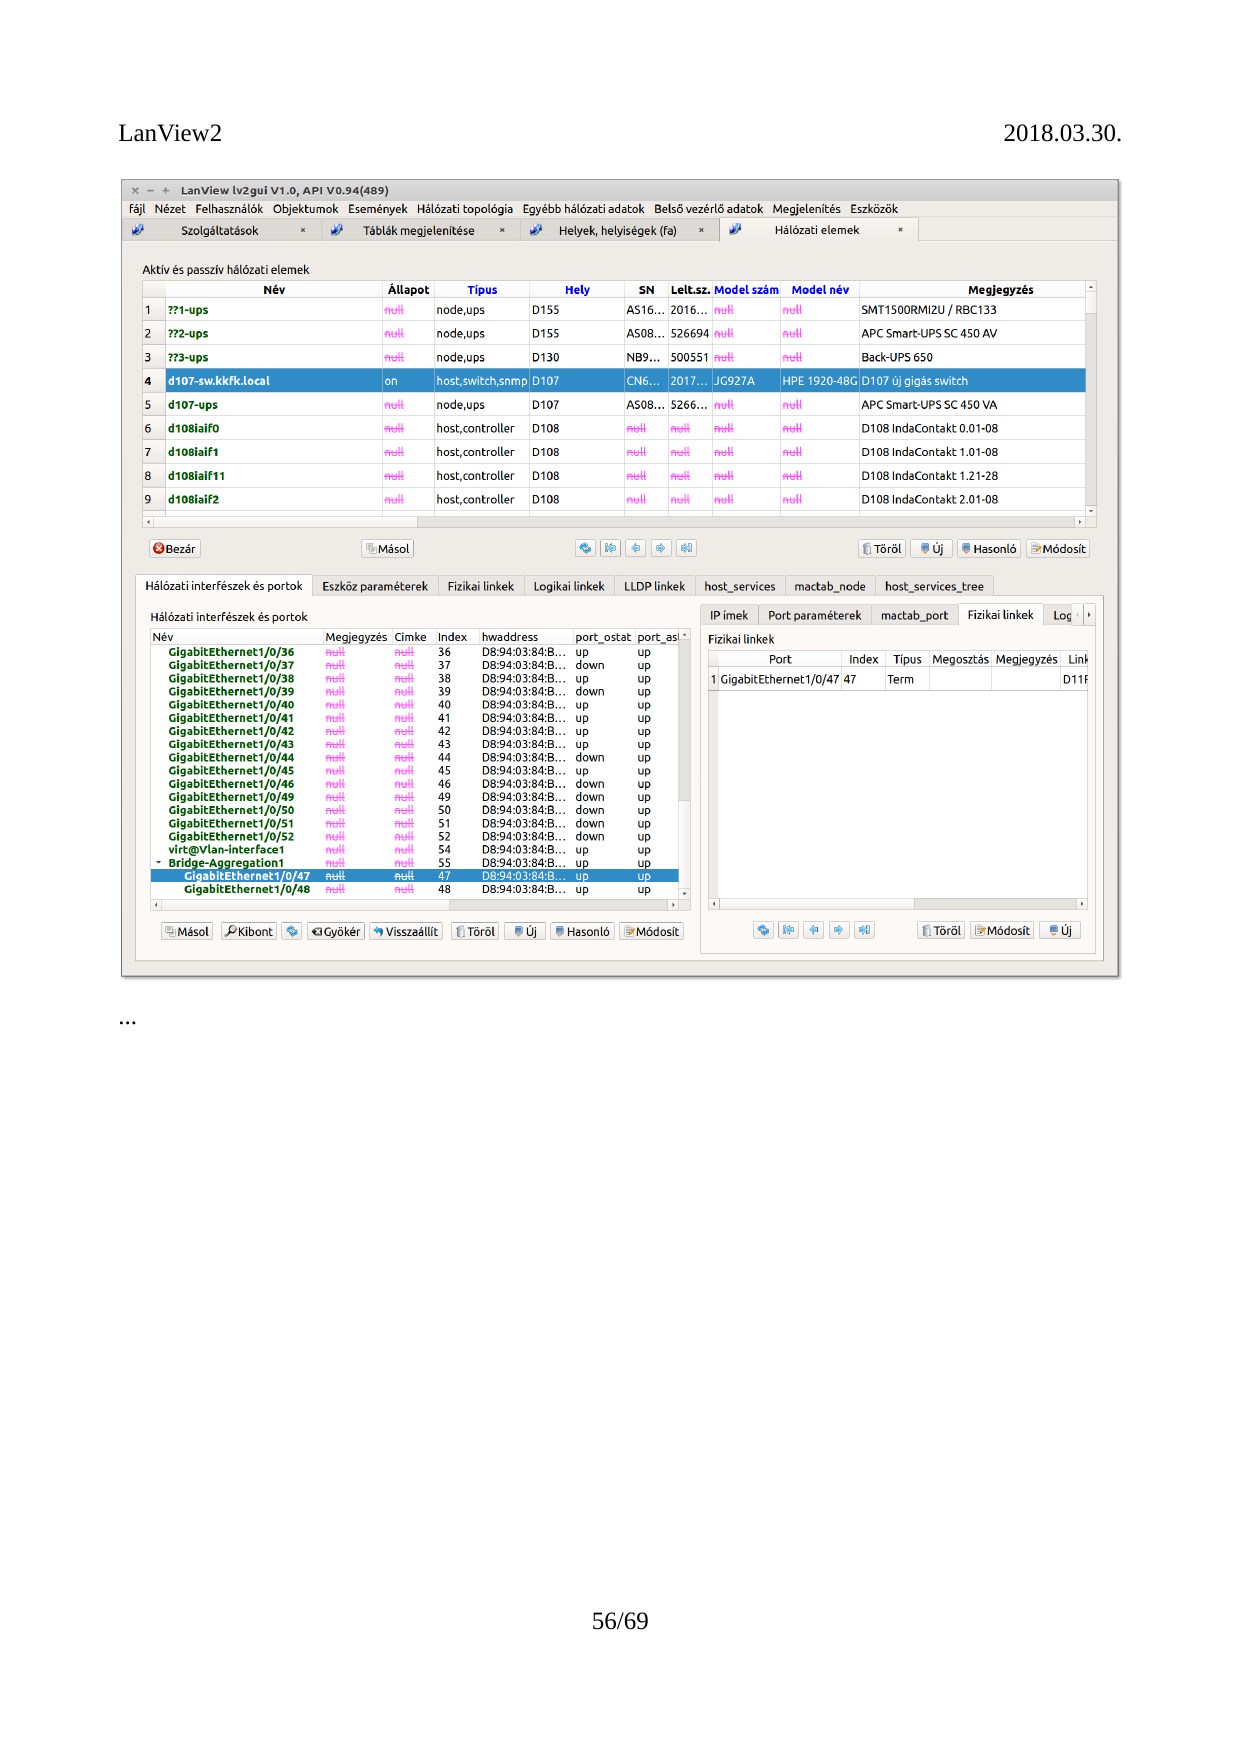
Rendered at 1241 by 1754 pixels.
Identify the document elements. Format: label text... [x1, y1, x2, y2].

text ... [118, 1001, 1122, 1029]
picture [118, 177, 1123, 981]
